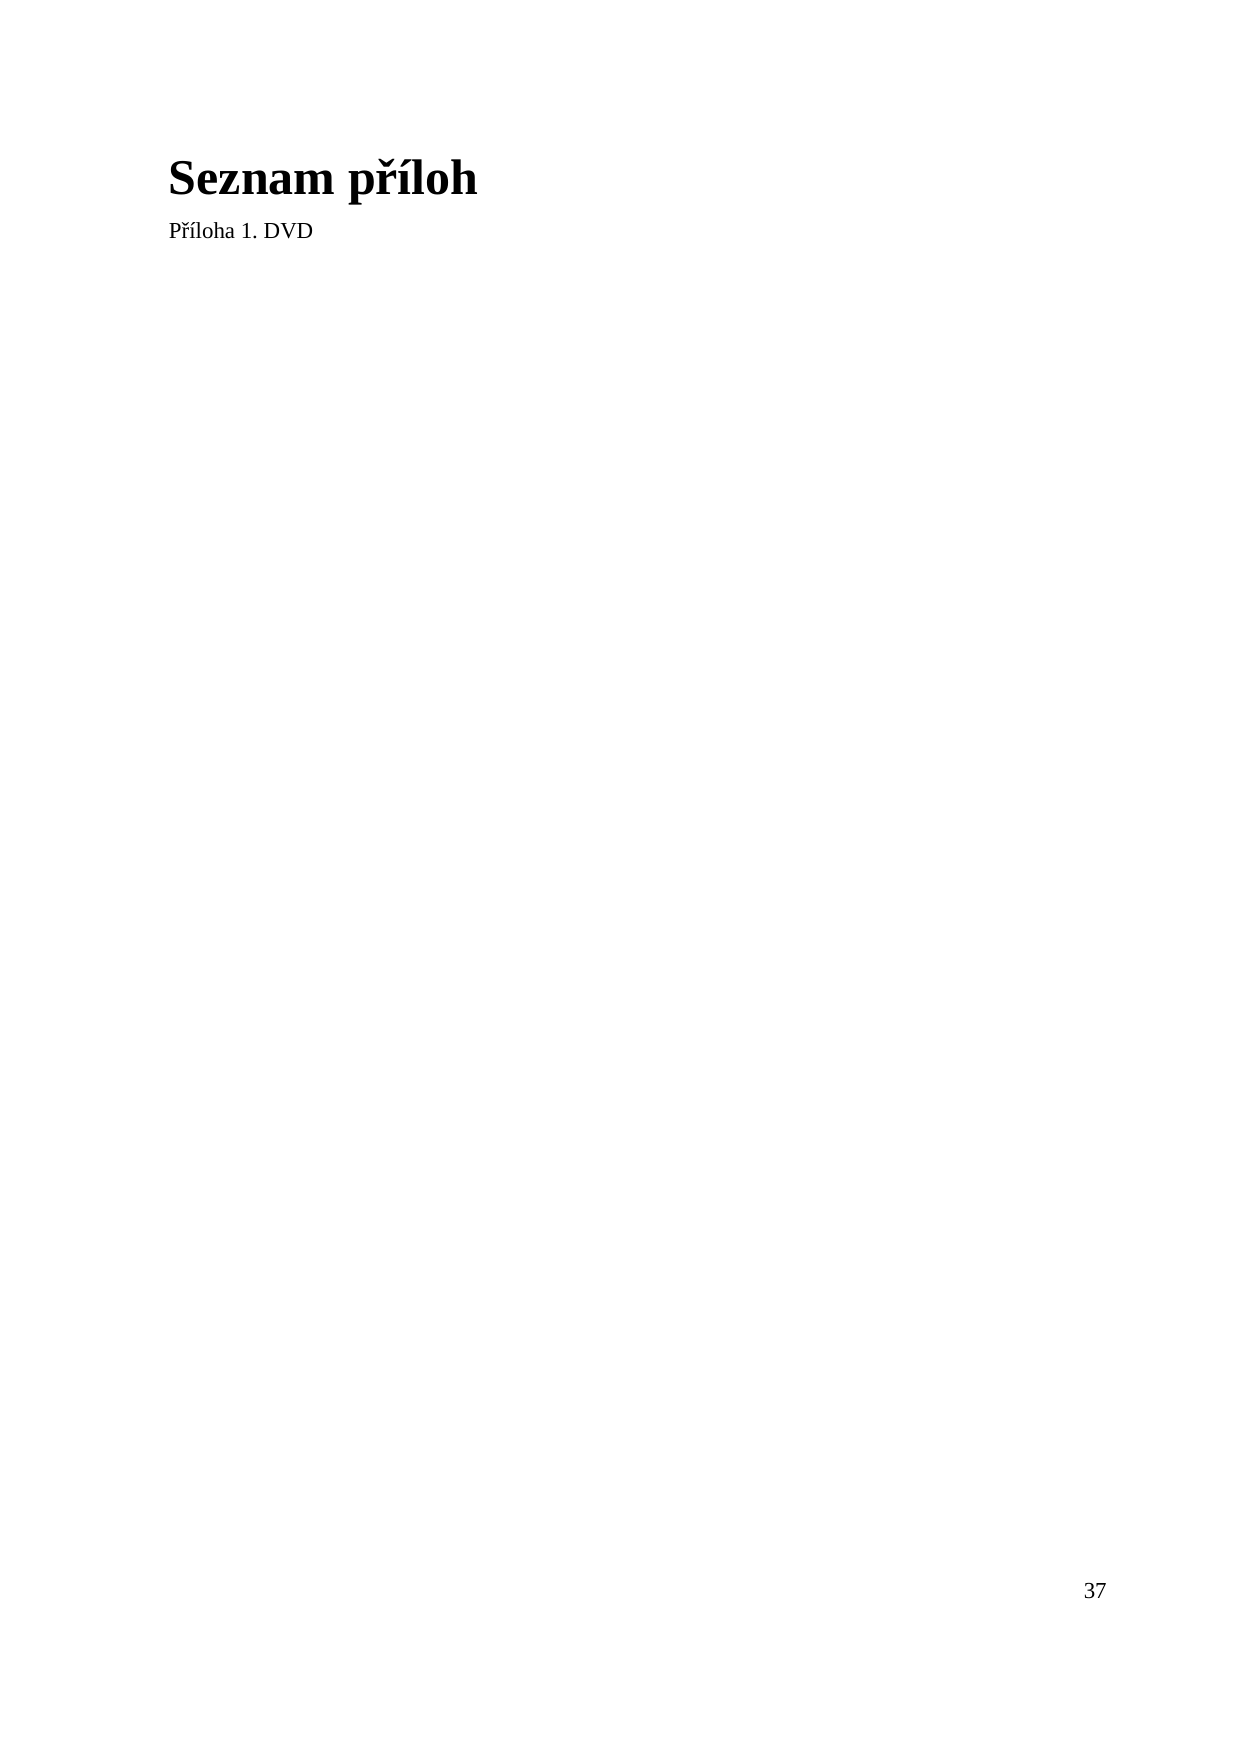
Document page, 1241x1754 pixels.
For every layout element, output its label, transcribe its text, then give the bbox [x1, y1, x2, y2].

text Příloha 1. DVD [169, 218, 1106, 244]
text Seznam příloh [169, 148, 1106, 205]
